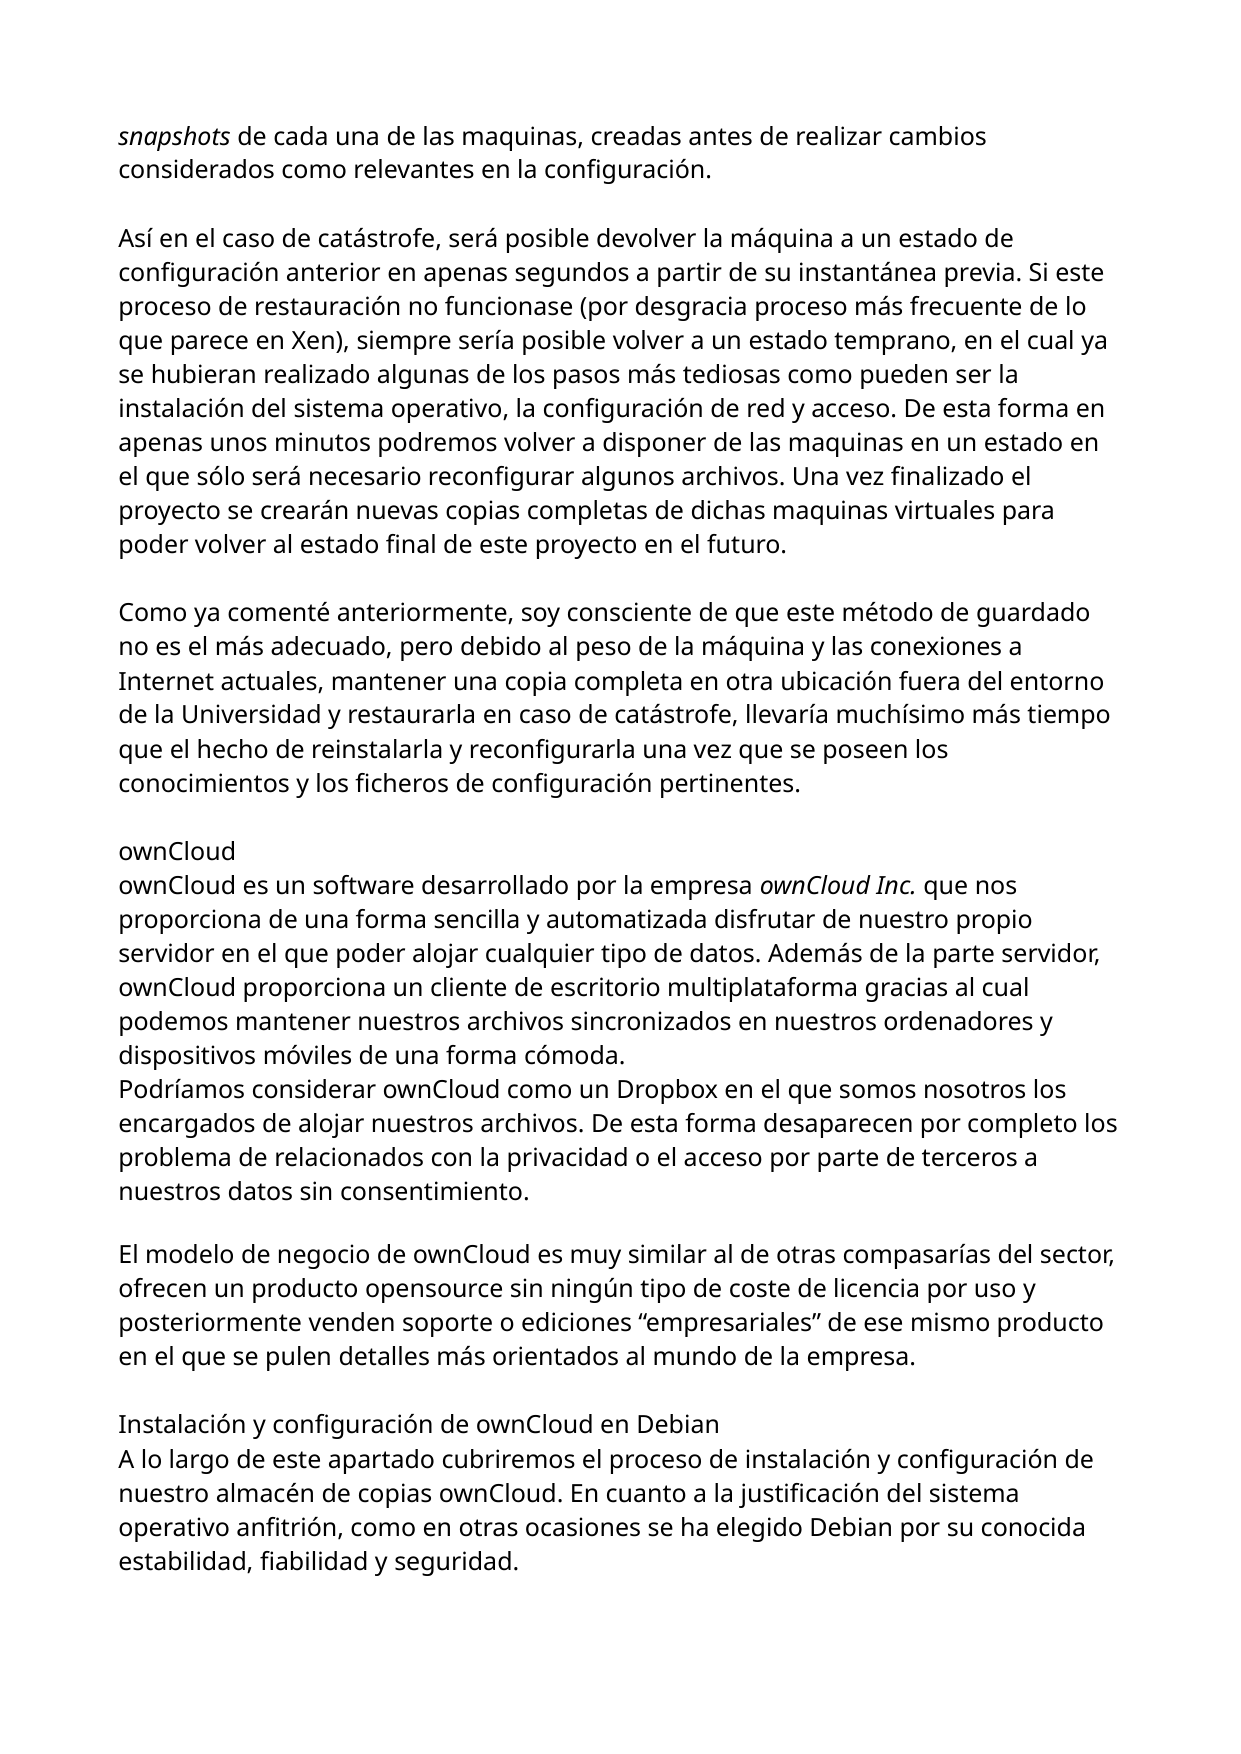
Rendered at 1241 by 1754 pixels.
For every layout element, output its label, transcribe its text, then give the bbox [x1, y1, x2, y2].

text snapshots de cada una de las maquinas, creadas antes de realizar cambios considerados como relevantes en la configuración. [118, 118, 1122, 186]
text El modelo de negocio de ownCloud es muy similar al de otras compasarías del sector, ofrecen un producto opensource sin ningún tipo de coste de licencia por uso y posteriormente venden soporte o ediciones “empresariales” de ese mismo producto en el que se pulen detalles más orientados al mundo de la empresa. [118, 1237, 1122, 1373]
text Así en el caso de catástrofe, será posible devolver la máquina a un estado de configuración anterior en apenas segundos a partir de su instantánea previa. Si este proceso de restauración no funcionase (por desgracia proceso más frecuente de lo que parece en Xen), siempre sería posible volver a un estado temprano, en el cual ya se hubieran realizado algunas de los pasos más tediosas como pueden ser la instalación del sistema operativo, la configuración de red y acceso. De esta forma en apenas unos minutos podremos volver a disponer de las maquinas en un estado en el que sólo será necesario reconfigurar algunos archivos. Una vez finalizado el proyecto se crearán nuevas copias completas de dichas maquinas virtuales para poder volver al estado final de este proyecto en el futuro. [118, 220, 1122, 561]
text Instalación y configuración de ownCloud en Debian [118, 1407, 1122, 1441]
text ownCloud es un software desarrollado por la empresa ownCloud Inc. que nos proporciona de una forma sencilla y automatizada disfrutar de nuestro propio servidor en el que poder alojar cualquier tipo de datos. Además de la parte servidor, ownCloud proporciona un cliente de escritorio multiplataforma gracias al cual podemos mantener nuestros archivos sincronizados en nuestros ordenadores y dispositivos móviles de una forma cómoda. [118, 867, 1122, 1072]
text Podríamos considerar ownCloud como un Dropbox en el que somos nosotros los encargados de alojar nuestros archivos. De esta forma desaparecen por completo los problema de relacionados con la privacidad o el acceso por parte de terceros a nuestros datos sin consentimiento. [118, 1072, 1122, 1208]
text A lo largo de este apartado cubriremos el proceso de instalación y configuración de nuestro almacén de copias ownCloud. En cuanto a la justificación del sistema operativo anfitrión, como en otras ocasiones se ha elegido Debian por su conocida estabilidad, fiabilidad y seguridad. [118, 1441, 1122, 1577]
text ownCloud [118, 833, 1122, 867]
text Como ya comenté anteriormente, soy consciente de que este método de guardado no es el más adecuado, pero debido al peso de la máquina y las conexiones a Internet actuales, mantener una copia completa en otra ubicación fuera del entorno de la Universidad y restaurarla en caso de catástrofe, llevaría muchísimo más tiempo que el hecho de reinstalarla y reconfigurarla una vez que se poseen los conocimientos y los ficheros de configuración pertinentes. [118, 595, 1122, 799]
